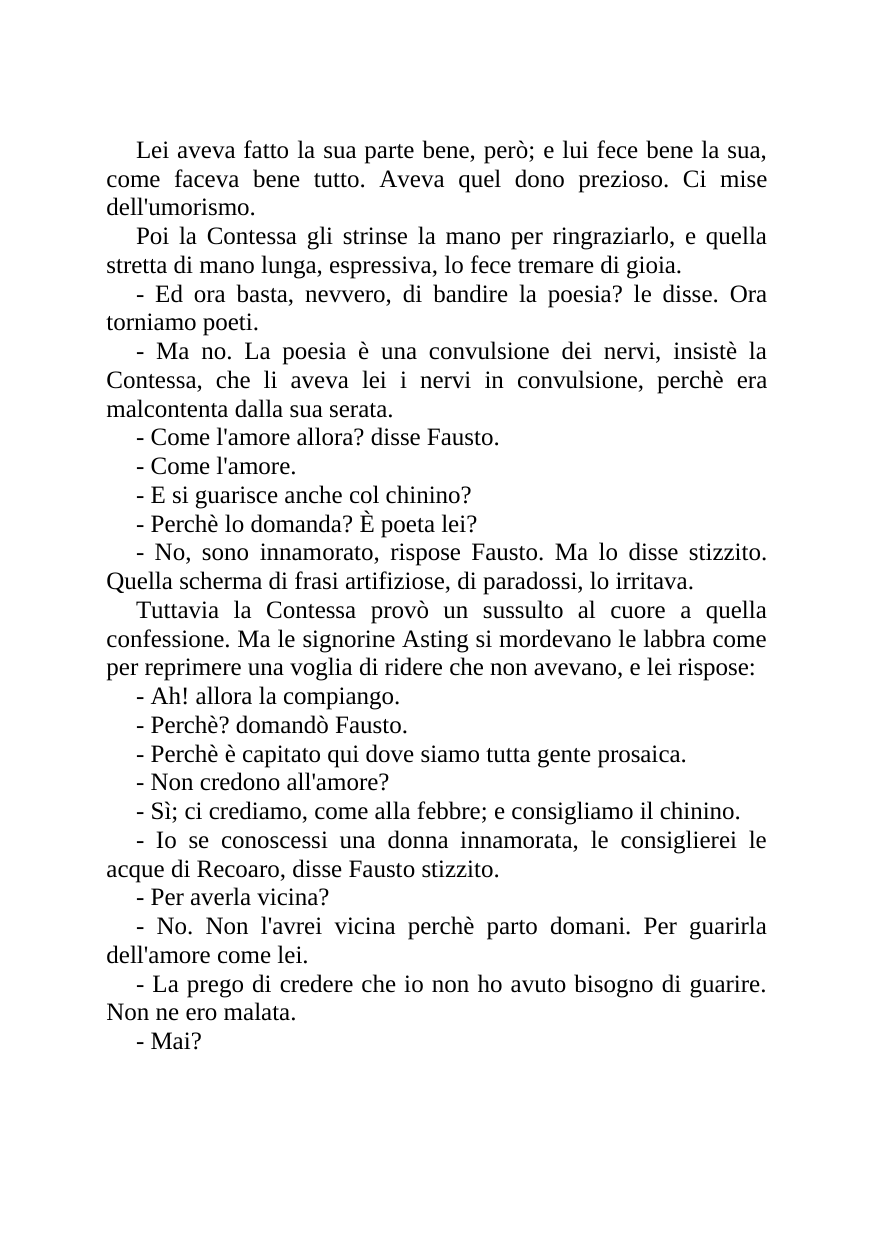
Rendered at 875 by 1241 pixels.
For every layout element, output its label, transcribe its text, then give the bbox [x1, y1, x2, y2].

text - Ma no. La poesia è una convulsione dei nervi, insistè la Contessa, che li aveva lei i nervi in convulsione, perchè era malcontenta dalla sua serata. [106, 336, 768, 422]
text - Sì; ci crediamo, come alla febbre; e consigliamo il chinino. [106, 796, 768, 825]
text Poi la Contessa gli strinse la mano per ringraziarlo, e quella stretta di mano lunga, espressiva, lo fece tremare di gioia. [106, 221, 768, 279]
text Lei aveva fatto la sua parte bene, però; e lui fece bene la sua, come faceva bene tutto. Aveva quel dono prezioso. Ci mise dell'umorismo. [106, 135, 768, 221]
text - Mai? [106, 1026, 768, 1055]
text - No. Non l'avrei vicina perchè parto domani. Per guarirla dell'amore come lei. [106, 911, 768, 969]
text - Io se conoscessi una donna innamorata, le consiglierei le acque di Recoaro, disse Fausto stizzito. [106, 825, 768, 882]
text - La prego di credere che io non ho avuto bisogno di guarire. Non ne ero malata. [106, 969, 768, 1026]
text - Perchè lo domanda? È poeta lei? [106, 509, 768, 537]
text - Perchè è capitato qui dove siamo tutta gente prosaica. [106, 739, 768, 767]
text - Come l'amore allora? disse Fausto. [106, 422, 768, 451]
text - Perchè? domandò Fausto. [106, 710, 768, 739]
text - Ed ora basta, nevvero, di bandire la poesia? le disse. Ora torniamo poeti. [106, 279, 768, 336]
text - Non credono all'amore? [106, 767, 768, 796]
text Tuttavia la Contessa provò un sussulto al cuore a quella confessione. Ma le signorine Asting si mordevano le labbra come per reprimere una voglia di ridere che non avevano, e lei rispose: [106, 595, 768, 681]
text - No, sono innamorato, rispose Fausto. Ma lo disse stizzito. Quella scherma di frasi artifiziose, di paradossi, lo irritava. [106, 537, 768, 595]
text - E si guarisce anche col chinino? [106, 480, 768, 509]
text - Per averla vicina? [106, 882, 768, 911]
text - Come l'amore. [106, 451, 768, 480]
text - Ah! allora la compiango. [106, 681, 768, 710]
